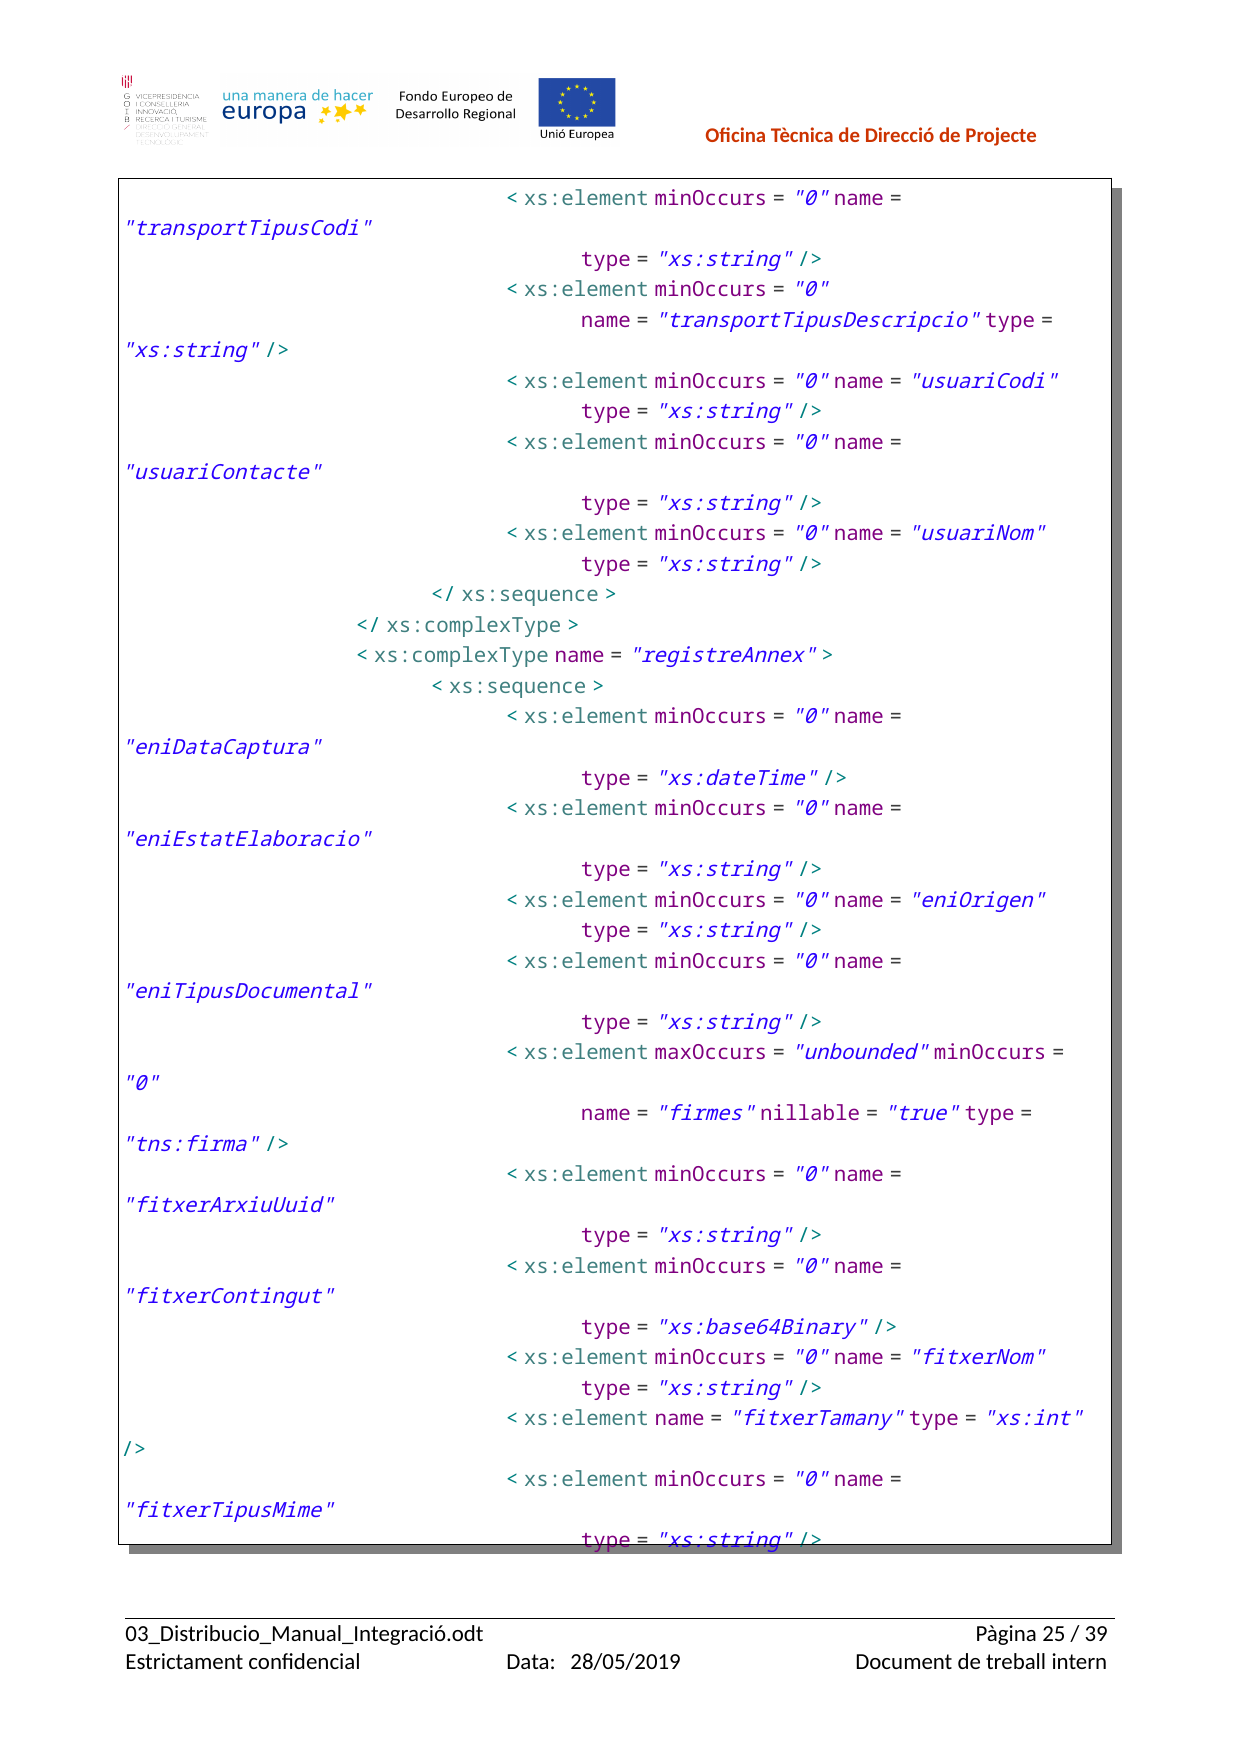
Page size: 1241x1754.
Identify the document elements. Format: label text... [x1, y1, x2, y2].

text type = "xs:string" /> [119, 1521, 1111, 1544]
text type = "xs:string" /> [119, 1002, 1111, 1032]
text < xs:element minOccurs = "0" name = "usuariCodi" [119, 361, 1111, 391]
text name = "transportTipusDescripcio" type = "xs:string" /> [119, 300, 1111, 361]
picture [219, 73, 621, 147]
text < xs:element minOccurs = "0" name = "eniEstatElaboracio" [119, 788, 1111, 849]
text < xs:element minOccurs = "0" [119, 269, 1111, 300]
text name = "firmes" nillable = "true" type = "tns:firma" /> [119, 1093, 1111, 1154]
text < xs:element maxOccurs = "unbounded" minOccurs = "0" [119, 1032, 1111, 1093]
text </ xs:complexType > [119, 605, 1111, 636]
text type = "xs:string" /> [119, 391, 1111, 422]
text < xs:element minOccurs = "0" name = "eniTipusDocumental" [119, 941, 1111, 1002]
text type = "xs:string" /> [119, 239, 1111, 269]
text type = "xs:string" /> [119, 1215, 1111, 1246]
text < xs:element minOccurs = "0" name = "fitxerContingut" [119, 1246, 1111, 1307]
text < xs:sequence > [119, 666, 1111, 697]
text < xs:element minOccurs = "0" name = "fitxerArxiuUuid" [119, 1154, 1111, 1215]
picture [118, 73, 213, 147]
text < xs:element minOccurs = "0" name = "eniOrigen" [119, 880, 1111, 910]
text < xs:element minOccurs = "0" name = "transportTipusCodi" [119, 179, 1111, 239]
text type = "xs:string" /> [119, 483, 1111, 513]
text </ xs:sequence > [119, 574, 1111, 605]
text type = "xs:string" /> [119, 849, 1111, 880]
text < xs:element minOccurs = "0" name = "usuariNom" [119, 513, 1111, 544]
text type = "xs:string" /> [119, 1368, 1111, 1398]
text < xs:element minOccurs = "0" name = "usuariContacte" [119, 422, 1111, 483]
text < xs:element minOccurs = "0" name = "fitxerNom" [119, 1337, 1111, 1368]
text < xs:complexType name = "registreAnnex" > [119, 636, 1111, 666]
text type = "xs:string" /> [119, 544, 1111, 574]
text < xs:element minOccurs = "0" name = "fitxerTipusMime" [119, 1459, 1111, 1521]
text < xs:element minOccurs = "0" name = "eniDataCaptura" [119, 697, 1111, 758]
text < xs:element name = "fitxerTamany" type = "xs:int" /> [119, 1398, 1111, 1459]
text type = "xs:base64Binary" /> [119, 1307, 1111, 1337]
text type = "xs:dateTime" /> [119, 758, 1111, 788]
text type = "xs:string" /> [119, 910, 1111, 941]
